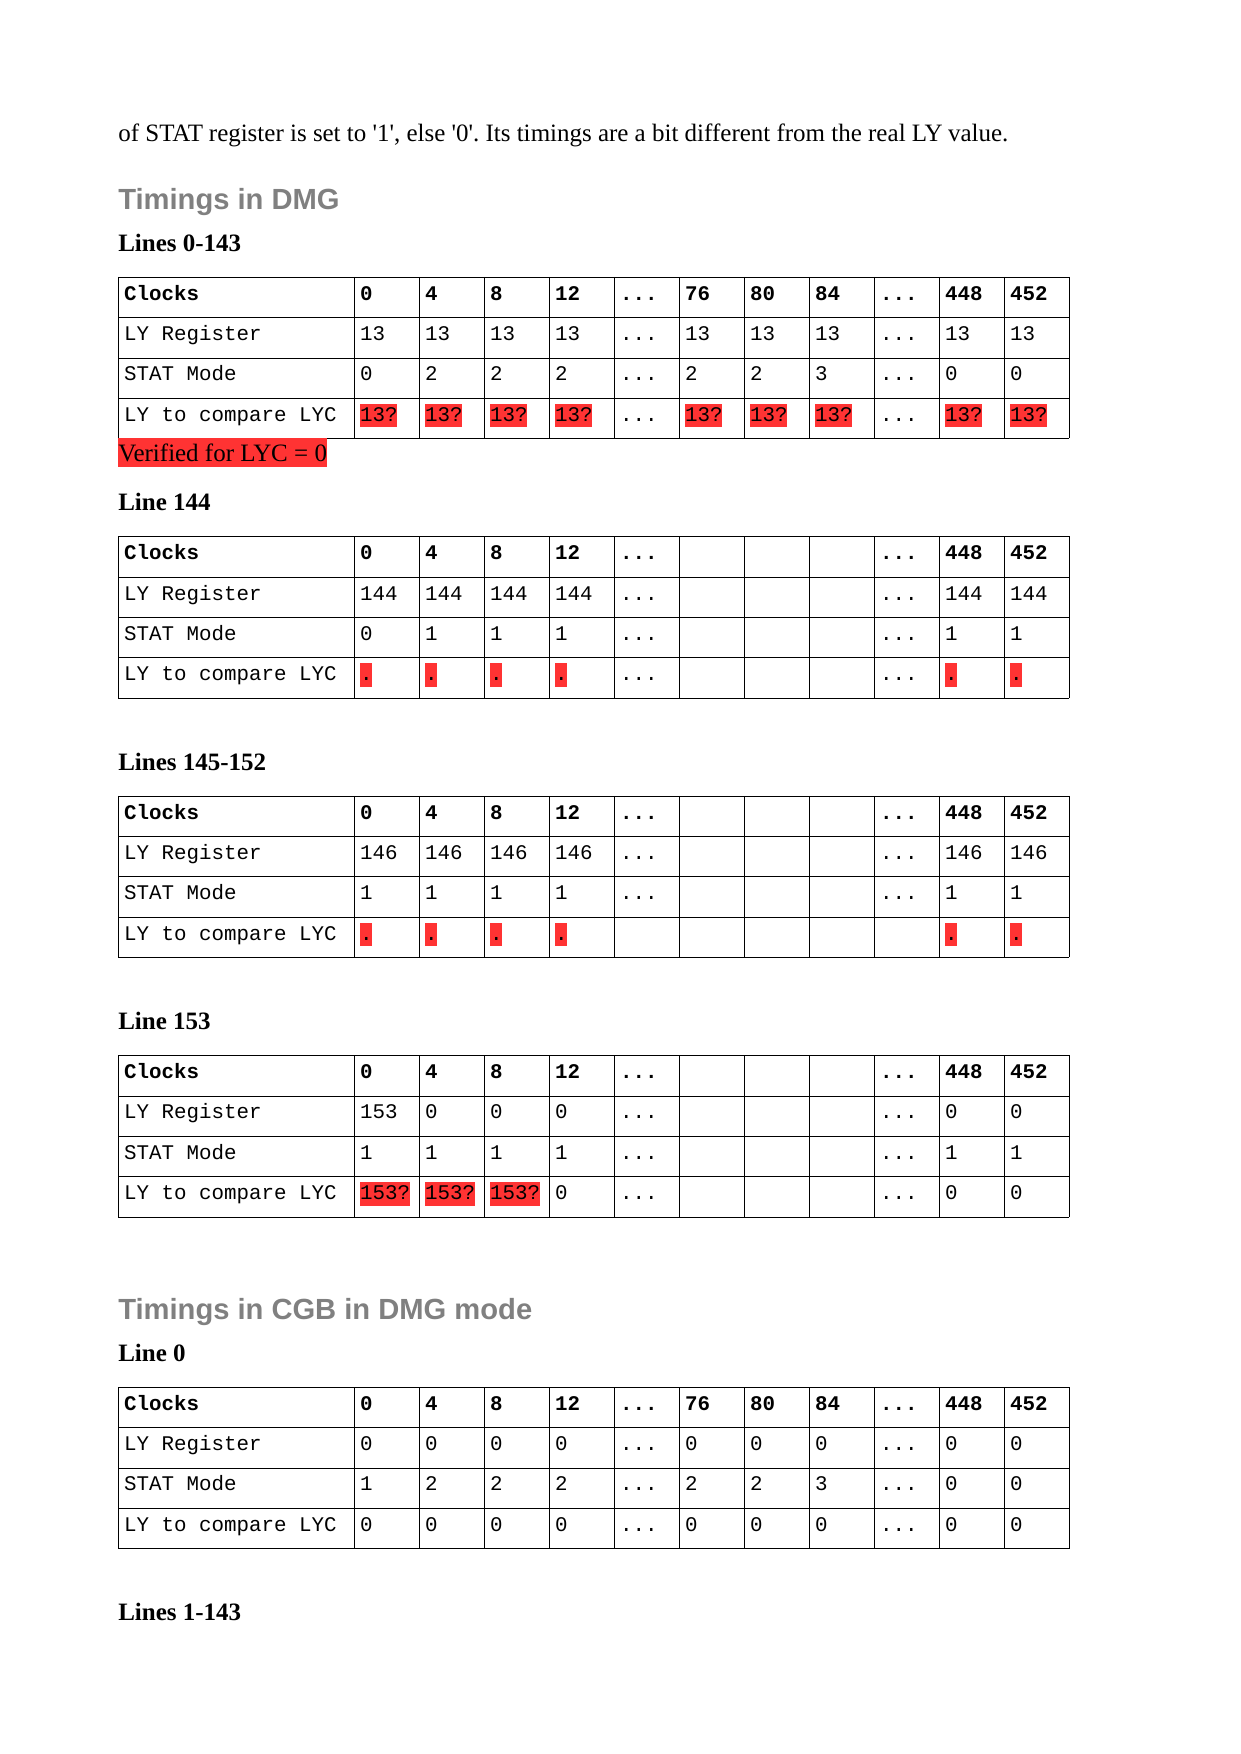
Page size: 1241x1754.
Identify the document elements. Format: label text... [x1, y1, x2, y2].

table_header Clocks [119, 1056, 354, 1096]
table_header 76 [680, 278, 744, 317]
table_header 452 [1005, 278, 1069, 317]
table_cell 146 [1005, 837, 1069, 876]
table_cell [680, 618, 744, 657]
table_cell . [940, 658, 1004, 698]
table_cell LY Register [119, 578, 354, 617]
table_cell STAT Mode [119, 1469, 354, 1508]
table_header 12 [550, 797, 614, 836]
table_header 8 [485, 278, 549, 317]
table_cell [810, 618, 874, 657]
table_cell STAT Mode [119, 618, 354, 657]
text Line 144 [118, 487, 1122, 516]
table_cell 0 [420, 1097, 484, 1136]
table_cell 0 [1005, 1428, 1069, 1468]
table_cell 2 [550, 1469, 614, 1508]
table_cell 13 [355, 318, 419, 357]
table_cell 144 [485, 578, 549, 617]
table_header 12 [550, 537, 614, 577]
table_cell 0 [810, 1428, 874, 1468]
table_cell ... [875, 1177, 939, 1217]
table_cell 0 [355, 1509, 419, 1548]
table_cell [745, 1177, 809, 1217]
table_header 448 [940, 278, 1004, 317]
table_cell ... [875, 318, 939, 357]
table_cell LY to compare LYC [119, 658, 354, 698]
table_cell ... [875, 1509, 939, 1548]
table_cell 2 [680, 359, 744, 398]
table_cell 0 [745, 1509, 809, 1548]
table_cell 2 [680, 1469, 744, 1508]
table_cell 0 [680, 1509, 744, 1548]
table_cell [745, 578, 809, 617]
table_cell [680, 918, 744, 957]
table_cell 146 [940, 837, 1004, 876]
table_cell 2 [550, 359, 614, 398]
table_cell 13? [355, 399, 419, 438]
table_cell 0 [1005, 1469, 1069, 1508]
table_header Clocks [119, 537, 354, 577]
table_header ... [875, 797, 939, 836]
table_cell 2 [485, 359, 549, 398]
table_cell ... [615, 1469, 679, 1508]
table_cell [810, 918, 874, 957]
table_cell 1 [940, 618, 1004, 657]
table_cell [745, 1137, 809, 1176]
table_header [810, 537, 874, 577]
table_cell 3 [810, 1469, 874, 1508]
table_cell 0 [355, 1428, 419, 1468]
table_cell ... [875, 658, 939, 698]
table_cell 0 [420, 1509, 484, 1548]
table_cell LY to compare LYC [119, 1177, 354, 1217]
text of STAT register is set to '1', else '0'. Its timings are a bit different from the real LY value. [118, 118, 1122, 147]
table_cell ... [875, 359, 939, 398]
table_cell ... [615, 877, 679, 917]
table_cell LY Register [119, 1428, 354, 1468]
table_header 4 [420, 1388, 484, 1427]
table_header [680, 1056, 744, 1096]
table_header [745, 797, 809, 836]
table_cell 0 [1005, 1177, 1069, 1217]
table_cell [810, 877, 874, 917]
table_cell [810, 658, 874, 698]
table_cell 13? [1005, 399, 1069, 438]
table_cell 0 [485, 1428, 549, 1468]
table_cell 1 [420, 618, 484, 657]
table_cell 144 [1005, 578, 1069, 617]
table_cell ... [615, 658, 679, 698]
table_cell STAT Mode [119, 1137, 354, 1176]
table_header 4 [420, 797, 484, 836]
table_cell LY Register [119, 318, 354, 357]
table_cell . [355, 918, 419, 957]
table_cell 0 [745, 1428, 809, 1468]
table_cell 1 [355, 1469, 419, 1508]
table_cell . [485, 658, 549, 698]
table_cell LY Register [119, 1097, 354, 1136]
table_cell 0 [940, 1177, 1004, 1217]
table_header 80 [745, 278, 809, 317]
table_cell . [550, 658, 614, 698]
table_cell 13? [550, 399, 614, 438]
table_cell 1 [1005, 1137, 1069, 1176]
table_cell [745, 918, 809, 957]
text Line 153 [118, 1006, 1122, 1035]
table_cell 0 [1005, 1097, 1069, 1136]
table_header 84 [810, 278, 874, 317]
table_cell 2 [420, 359, 484, 398]
table_cell 0 [550, 1177, 614, 1217]
table_cell 0 [810, 1509, 874, 1548]
table_header 12 [550, 1056, 614, 1096]
table_header 0 [355, 537, 419, 577]
table_cell [680, 837, 744, 876]
table_cell [745, 837, 809, 876]
table_cell 1 [1005, 877, 1069, 917]
table_cell 0 [420, 1428, 484, 1468]
table_header 452 [1005, 1388, 1069, 1427]
table_cell 146 [355, 837, 419, 876]
table_header [745, 537, 809, 577]
table_cell 13 [485, 318, 549, 357]
table_cell ... [615, 1509, 679, 1548]
table_cell [615, 918, 679, 957]
table_cell ... [615, 618, 679, 657]
table_cell 13 [810, 318, 874, 357]
table_cell 13? [680, 399, 744, 438]
table_header ... [615, 1056, 679, 1096]
table_header ... [875, 537, 939, 577]
table_cell ... [875, 1428, 939, 1468]
table_cell ... [615, 578, 679, 617]
table_cell 0 [1005, 359, 1069, 398]
text Verified for LYC = 0 [118, 438, 1122, 467]
table_cell 153? [355, 1177, 419, 1217]
table_cell . [355, 658, 419, 698]
table_cell STAT Mode [119, 359, 354, 398]
table_cell 0 [1005, 1509, 1069, 1548]
subtitle Timings in DMG [118, 182, 1122, 215]
table_cell 0 [550, 1509, 614, 1548]
table_cell . [1005, 918, 1069, 957]
table_cell . [1005, 658, 1069, 698]
table_cell 0 [940, 1509, 1004, 1548]
table_cell 0 [550, 1428, 614, 1468]
table_cell LY to compare LYC [119, 399, 354, 438]
table_cell [745, 618, 809, 657]
table_header 4 [420, 537, 484, 577]
table_cell [745, 658, 809, 698]
table_cell 13? [745, 399, 809, 438]
table_cell 13? [485, 399, 549, 438]
table_header Clocks [119, 278, 354, 317]
table_cell ... [875, 837, 939, 876]
table_cell ... [615, 1137, 679, 1176]
table_header 4 [420, 1056, 484, 1096]
table_cell 1 [355, 1137, 419, 1176]
table_header 84 [810, 1388, 874, 1427]
table_cell 2 [745, 1469, 809, 1508]
subtitle Timings in CGB in DMG mode [118, 1292, 1122, 1325]
table_cell 0 [940, 1097, 1004, 1136]
table_header ... [615, 278, 679, 317]
table_cell 0 [940, 359, 1004, 398]
table_header [810, 797, 874, 836]
table_header 8 [485, 1056, 549, 1096]
table_header ... [615, 797, 679, 836]
table_header [745, 1056, 809, 1096]
table_header 0 [355, 1388, 419, 1427]
table_header ... [875, 278, 939, 317]
table_header 452 [1005, 797, 1069, 836]
table_cell LY to compare LYC [119, 918, 354, 957]
table_cell 1 [420, 877, 484, 917]
table_cell 1 [940, 877, 1004, 917]
table_header 8 [485, 537, 549, 577]
table_cell 146 [485, 837, 549, 876]
table_header 0 [355, 797, 419, 836]
table_cell 144 [940, 578, 1004, 617]
table_header [680, 537, 744, 577]
table_cell 2 [745, 359, 809, 398]
table_cell 144 [420, 578, 484, 617]
table_cell 13? [810, 399, 874, 438]
table_cell . [485, 918, 549, 957]
table_cell ... [875, 1469, 939, 1508]
table_cell [810, 1097, 874, 1136]
table_header 76 [680, 1388, 744, 1427]
table_cell [745, 1097, 809, 1136]
table_cell 0 [940, 1469, 1004, 1508]
table_cell 13 [745, 318, 809, 357]
table_cell 0 [680, 1428, 744, 1468]
table_cell ... [875, 578, 939, 617]
table_cell STAT Mode [119, 877, 354, 917]
table_cell ... [615, 1428, 679, 1468]
text Lines 0-143 [118, 228, 1122, 257]
table_cell 0 [550, 1097, 614, 1136]
table_cell [810, 1137, 874, 1176]
table_cell 0 [485, 1097, 549, 1136]
table_cell 0 [355, 359, 419, 398]
table_cell LY Register [119, 837, 354, 876]
table_header 452 [1005, 537, 1069, 577]
table_header 12 [550, 278, 614, 317]
table_cell [680, 1177, 744, 1217]
table_cell 144 [550, 578, 614, 617]
table_cell . [940, 918, 1004, 957]
table_header 448 [940, 1056, 1004, 1096]
table_cell ... [615, 399, 679, 438]
table_cell 13? [420, 399, 484, 438]
table_cell [810, 837, 874, 876]
table_cell 153 [355, 1097, 419, 1136]
table_cell 0 [355, 618, 419, 657]
table_cell 13? [940, 399, 1004, 438]
table_cell 146 [550, 837, 614, 876]
table_header ... [875, 1388, 939, 1427]
table_cell 13 [420, 318, 484, 357]
table_cell ... [615, 837, 679, 876]
table_cell 153? [420, 1177, 484, 1217]
table_cell 1 [550, 877, 614, 917]
table_cell ... [875, 1137, 939, 1176]
table_cell ... [615, 359, 679, 398]
table_cell 153? [485, 1177, 549, 1217]
table_cell [810, 578, 874, 617]
table_header [680, 797, 744, 836]
table_header 12 [550, 1388, 614, 1427]
text Lines 145-152 [118, 747, 1122, 776]
table_header 448 [940, 537, 1004, 577]
table_cell . [420, 918, 484, 957]
table_cell 0 [940, 1428, 1004, 1468]
table_cell [680, 1097, 744, 1136]
table_cell [680, 658, 744, 698]
table_cell [680, 877, 744, 917]
table_cell 1 [485, 877, 549, 917]
table_header 448 [940, 1388, 1004, 1427]
text Line 0 [118, 1338, 1122, 1367]
table_header 0 [355, 278, 419, 317]
table_cell ... [875, 1097, 939, 1136]
table_cell 146 [420, 837, 484, 876]
table_header ... [615, 537, 679, 577]
table_cell ... [615, 318, 679, 357]
table_cell LY to compare LYC [119, 1509, 354, 1548]
table_cell 1 [1005, 618, 1069, 657]
table_cell [680, 578, 744, 617]
table_cell 1 [550, 1137, 614, 1176]
table_cell 1 [485, 1137, 549, 1176]
table_cell 3 [810, 359, 874, 398]
table_cell [810, 1177, 874, 1217]
table_header 4 [420, 278, 484, 317]
table_cell ... [615, 1177, 679, 1217]
table_header Clocks [119, 797, 354, 836]
table_cell 13 [550, 318, 614, 357]
table_cell ... [875, 399, 939, 438]
text Lines 1-143 [118, 1597, 1122, 1626]
table_header 8 [485, 797, 549, 836]
table_cell 1 [485, 618, 549, 657]
table_cell . [420, 658, 484, 698]
table_cell ... [875, 618, 939, 657]
table_header 80 [745, 1388, 809, 1427]
table_header ... [875, 1056, 939, 1096]
table_cell [680, 1137, 744, 1176]
table_cell 0 [485, 1509, 549, 1548]
table_cell [745, 877, 809, 917]
table_cell ... [615, 1097, 679, 1136]
table_cell 1 [420, 1137, 484, 1176]
table_cell 2 [420, 1469, 484, 1508]
table_header [810, 1056, 874, 1096]
table_cell 13 [940, 318, 1004, 357]
table_cell 1 [355, 877, 419, 917]
table_cell . [550, 918, 614, 957]
table_cell 144 [355, 578, 419, 617]
table_header 452 [1005, 1056, 1069, 1096]
table_header Clocks [119, 1388, 354, 1427]
table_cell ... [875, 877, 939, 917]
table_cell 13 [1005, 318, 1069, 357]
table_cell 2 [485, 1469, 549, 1508]
table_header 8 [485, 1388, 549, 1427]
table_header 0 [355, 1056, 419, 1096]
table_header 448 [940, 797, 1004, 836]
table_cell 13 [680, 318, 744, 357]
table_cell [875, 918, 939, 957]
table_cell 1 [550, 618, 614, 657]
table_header ... [615, 1388, 679, 1427]
table_cell 1 [940, 1137, 1004, 1176]
